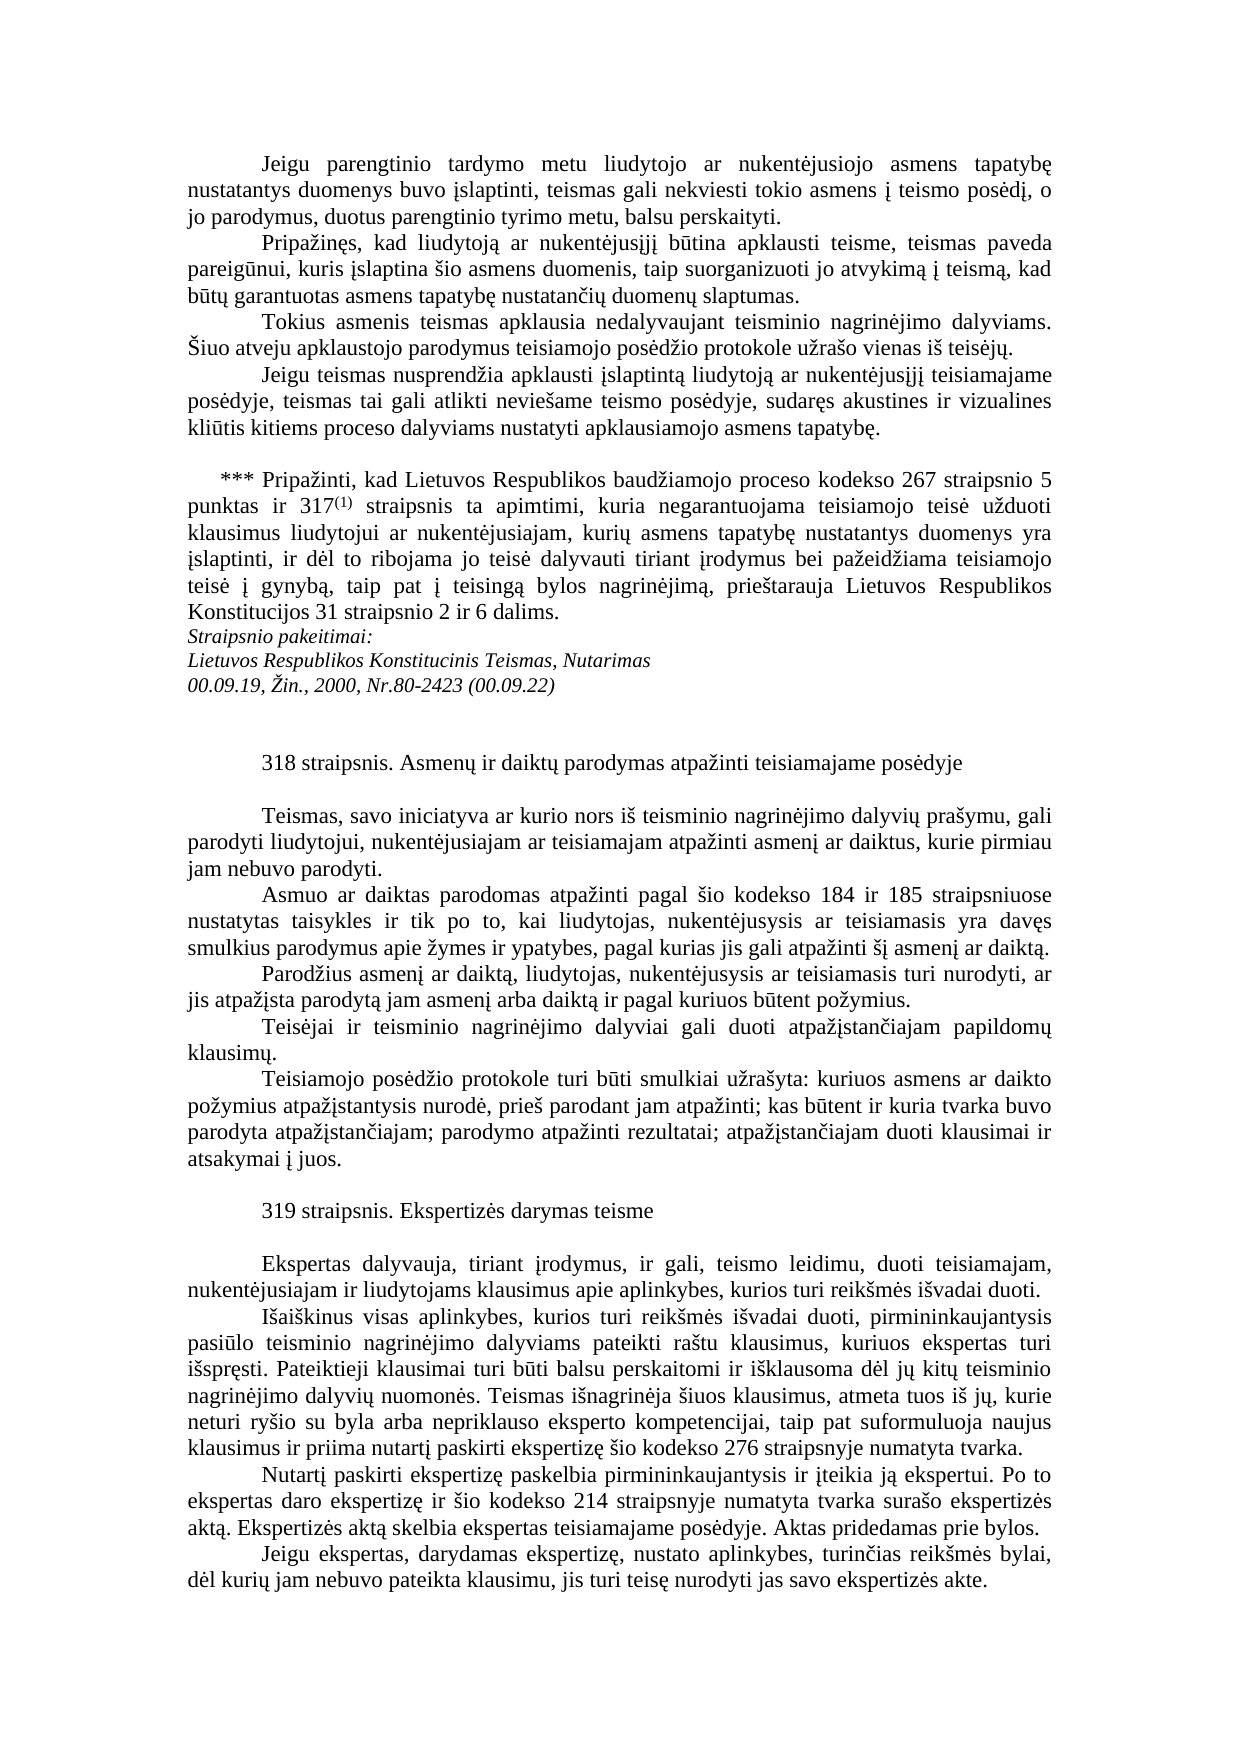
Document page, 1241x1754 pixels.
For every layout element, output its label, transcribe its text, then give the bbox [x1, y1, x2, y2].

text Jeigu parengtinio tardymo metu liudytojo ar nukentėjusiojo asmens tapatybę nustatantys duomenys buvo įslaptinti, teismas gali nekviesti tokio asmens į teismo posėdį, o jo parodymus, duotus parengtinio tyrimo metu, balsu perskaityti. [187, 150, 1053, 229]
text Teisėjai ir teisminio nagrinėjimo dalyviai gali duoti atpažįstančiajam papildomų klausimų. [187, 1013, 1053, 1066]
text Parodžius asmenį ar daiktą, liudytojas, nukentėjusysis ar teisiamasis turi nurodyti, ar jis atpažįsta parodytą jam asmenį arba daiktą ir pagal kuriuos būtent požymius. [187, 960, 1053, 1013]
text Pripažinęs, kad liudytoją ar nukentėjusįjį būtina apklausti teisme, teismas paveda pareigūnui, kuris įslaptina šio asmens duomenis, taip suorganizuoti jo atvykimą į teismą, kad būtų garantuotas asmens tapatybę nustatančių duomenų slaptumas. [187, 229, 1053, 308]
text Straipsnio pakeitimai: [187, 624, 1053, 648]
text 00.09.19, Žin., 2000, Nr.80-2423 (00.09.22) [187, 672, 1053, 697]
text Ekspertas dalyvauja, tiriant įrodymus, ir gali, teismo leidimu, duoti teisiamajam, nukentėjusiajam ir liudytojams klausimus apie aplinkybes, kurios turi reikšmės išvadai duoti. [187, 1250, 1053, 1303]
text 318 straipsnis. Asmenų ir daiktų parodymas atpažinti teisiamajame posėdyje [187, 749, 1053, 776]
text Teismas, savo iniciatyva ar kurio nors iš teisminio nagrinėjimo dalyvių prašymu, gali parodyti liudytojui, nukentėjusiajam ar teisiamajam atpažinti asmenį ar daiktus, kurie pirmiau jam nebuvo parodyti. [187, 802, 1053, 881]
text Teisiamojo posėdžio protokole turi būti smulkiai užrašyta: kuriuos asmens ar daikto požymius atpažįstantysis nurodė, prieš parodant jam atpažinti; kas būtent ir kuria tvarka buvo parodyta atpažįstančiajam; parodymo atpažinti rezultatai; atpažįstančiajam duoti klausimai ir atsakymai į juos. [187, 1066, 1053, 1171]
text Jeigu ekspertas, darydamas ekspertizę, nustato aplinkybes, turinčias reikšmės bylai, dėl kurių jam nebuvo pateikta klausimu, jis turi teisę nurodyti jas savo ekspertizės akte. [187, 1540, 1053, 1593]
text Išaiškinus visas aplinkybes, kurios turi reikšmės išvadai duoti, pirmininkaujantysis pasiūlo teisminio nagrinėjimo dalyviams pateikti raštu klausimus, kuriuos ekspertas turi išspręsti. Pateiktieji klausimai turi būti balsu perskaitomi ir išklausoma dėl jų kitų teisminio nagrinėjimo dalyvių nuomonės. Teismas išnagrinėja šiuos klausimus, atmeta tuos iš jų, kurie neturi ryšio su byla arba nepriklauso eksperto kompetencijai, taip pat suformuluoja naujus klausimus ir priima nutartį paskirti ekspertizę šio kodekso 276 straipsnyje numatyta tvarka. [187, 1303, 1053, 1461]
text Asmuo ar daiktas parodomas atpažinti pagal šio kodekso 184 ir 185 straipsniuose nustatytas taisykles ir tik po to, kai liudytojas, nukentėjusysis ar teisiamasis yra davęs smulkius parodymus apie žymes ir ypatybes, pagal kurias jis gali atpažinti šį asmenį ar daiktą. [187, 881, 1053, 960]
text Lietuvos Respublikos Konstitucinis Teismas, Nutarimas [187, 648, 1053, 672]
text *** Pripažinti, kad Lietuvos Respublikos baudžiamojo proceso kodekso 267 straipsnio 5 punktas ir 317(1) straipsnis ta apimtimi, kuria negarantuojama teisiamojo teisė užduoti klausimus liudytojui ar nukentėjusiajam, kurių asmens tapatybę nustatantys duomenys yra įslaptinti, ir dėl to ribojama jo teisė dalyvauti tiriant įrodymus bei pažeidžiama teisiamojo teisė į gynybą, taip pat į teisingą bylos nagrinėjimą, prieštarauja Lietuvos Respublikos Konstitucijos 31 straipsnio 2 ir 6 dalims. [187, 466, 1053, 624]
text Jeigu teismas nusprendžia apklausti įslaptintą liudytoją ar nukentėjusįjį teisiamajame posėdyje, teismas tai gali atlikti neviešame teismo posėdyje, sudaręs akustines ir vizualines kliūtis kitiems proceso dalyviams nustatyti apklausiamojo asmens tapatybę. [187, 361, 1053, 440]
text 319 straipsnis. Ekspertizės darymas teisme [187, 1197, 1053, 1224]
text Tokius asmenis teismas apklausia nedalyvaujant teisminio nagrinėjimo dalyviams. Šiuo atveju apklaustojo parodymus teisiamojo posėdžio protokole užrašo vienas iš teisėjų. [187, 308, 1053, 361]
text Nutartį paskirti ekspertizę paskelbia pirmininkaujantysis ir įteikia ją ekspertui. Po to ekspertas daro ekspertizę ir šio kodekso 214 straipsnyje numatyta tvarka surašo ekspertizės aktą. Ekspertizės aktą skelbia ekspertas teisiamajame posėdyje. Aktas pridedamas prie bylos. [187, 1461, 1053, 1540]
